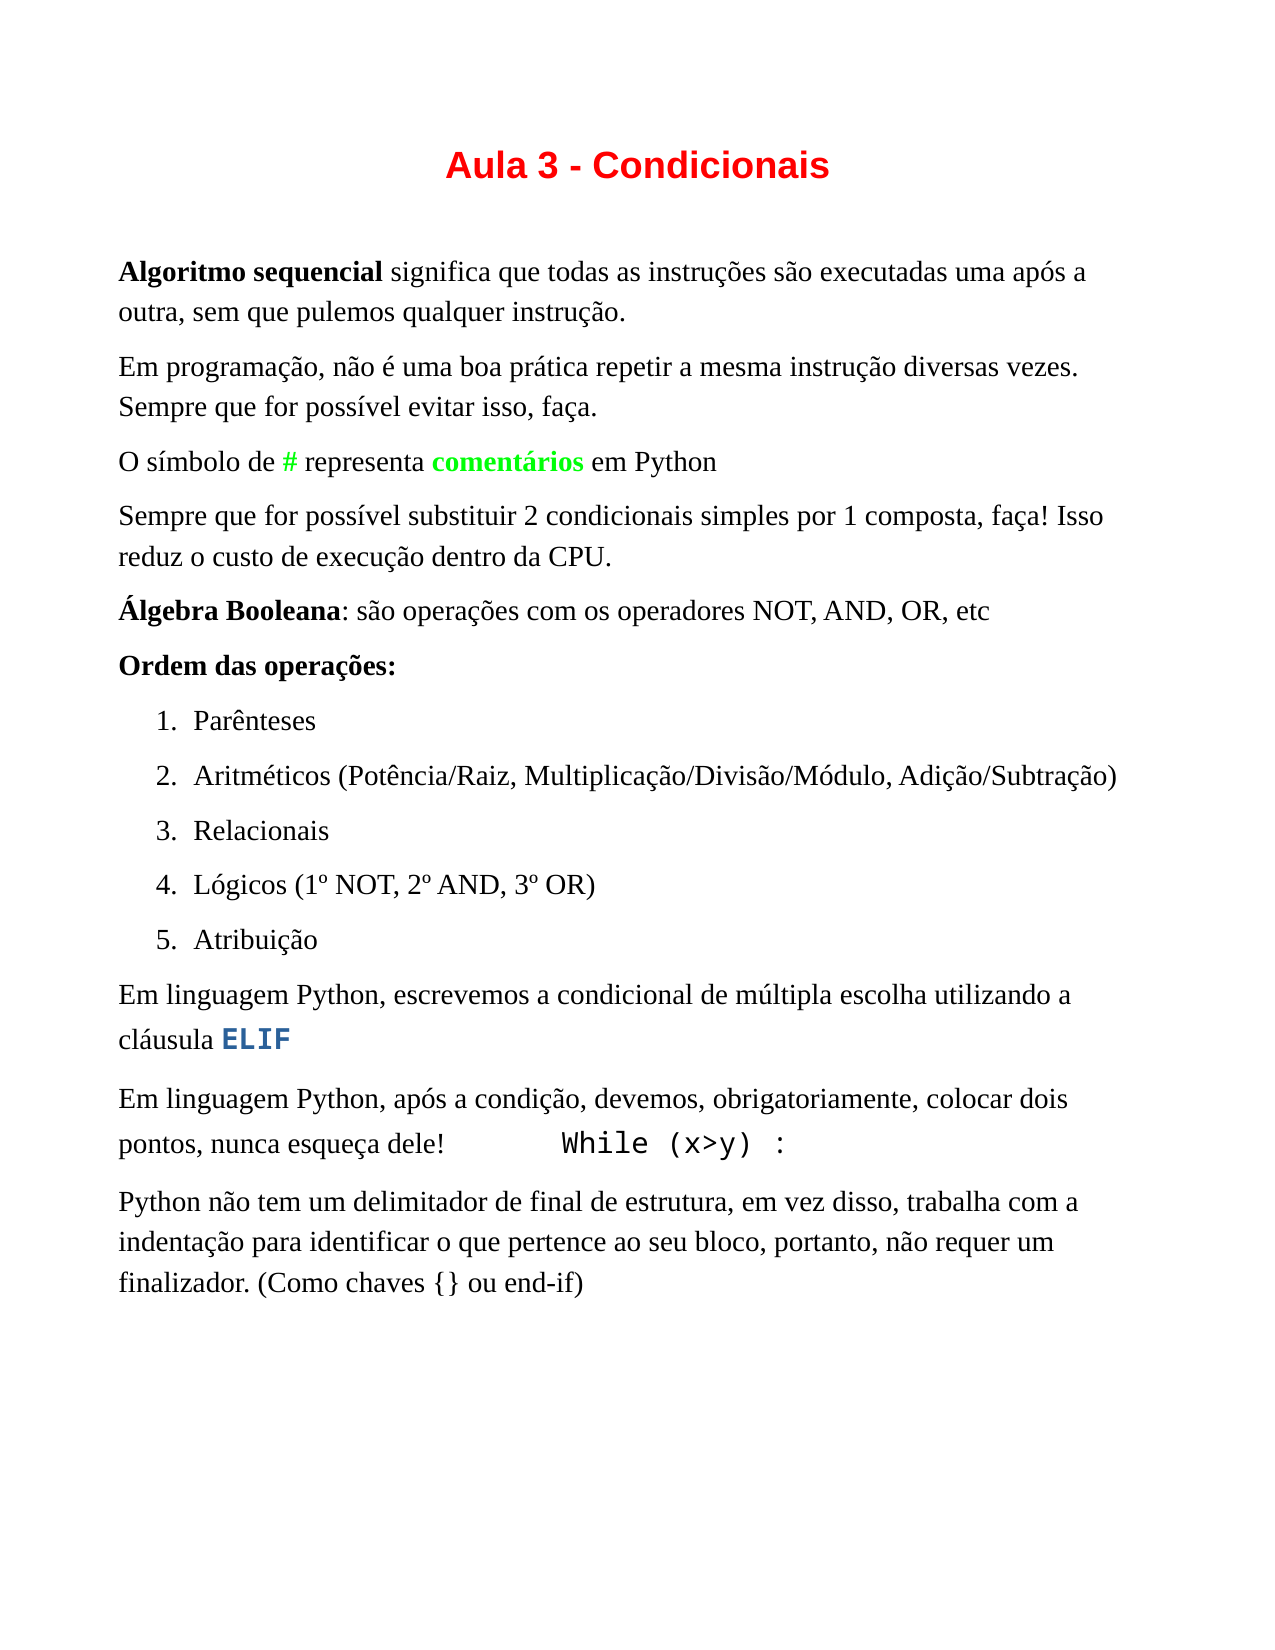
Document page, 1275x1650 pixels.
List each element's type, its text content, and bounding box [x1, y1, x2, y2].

text Álgebra Booleana: são operações com os operadores NOT, AND, OR, etc [118, 593, 1157, 627]
subtitle Aula 3 - Condicionais [118, 143, 1157, 187]
text Em linguagem Python, após a condição, devemos, obrigatoriamente, colocar dois pontos, nunca esqueça dele! While (x>y) : [118, 1081, 1157, 1162]
text Em linguagem Python, escrevemos a condicional de múltipla escolha utilizando a cláusula ELIF [118, 977, 1157, 1058]
list Aritméticos (Potência/Raiz, Multiplicação/Divisão/Módulo, Adição/Subtração) [156, 758, 1157, 791]
text Algoritmo sequencial significa que todas as instruções são executadas uma após a outra, sem que pulemos qualquer instrução. [118, 254, 1157, 327]
text Python não tem um delimitador de final de estrutura, em vez disso, trabalha com a indentação para identificar o que pertence ao seu bloco, portanto, não requer um finalizador. (Como chaves {} ou end-if) [118, 1184, 1157, 1298]
text O símbolo de # representa comentários em Python [118, 444, 1157, 477]
list Lógicos (1º NOT, 2º AND, 3º OR) [156, 867, 1157, 901]
text Ordem das operações: [118, 648, 1157, 682]
text Sempre que for possível substituir 2 condicionais simples por 1 composta, faça! Isso reduz o custo de execução dentro da CPU. [118, 498, 1157, 572]
list Atribuição [156, 922, 1157, 956]
list Relacionais [156, 813, 1157, 846]
list Parênteses [156, 703, 1157, 737]
text Em programação, não é uma boa prática repetir a mesma instrução diversas vezes. Sempre que for possível evitar isso, faça. [118, 349, 1157, 422]
